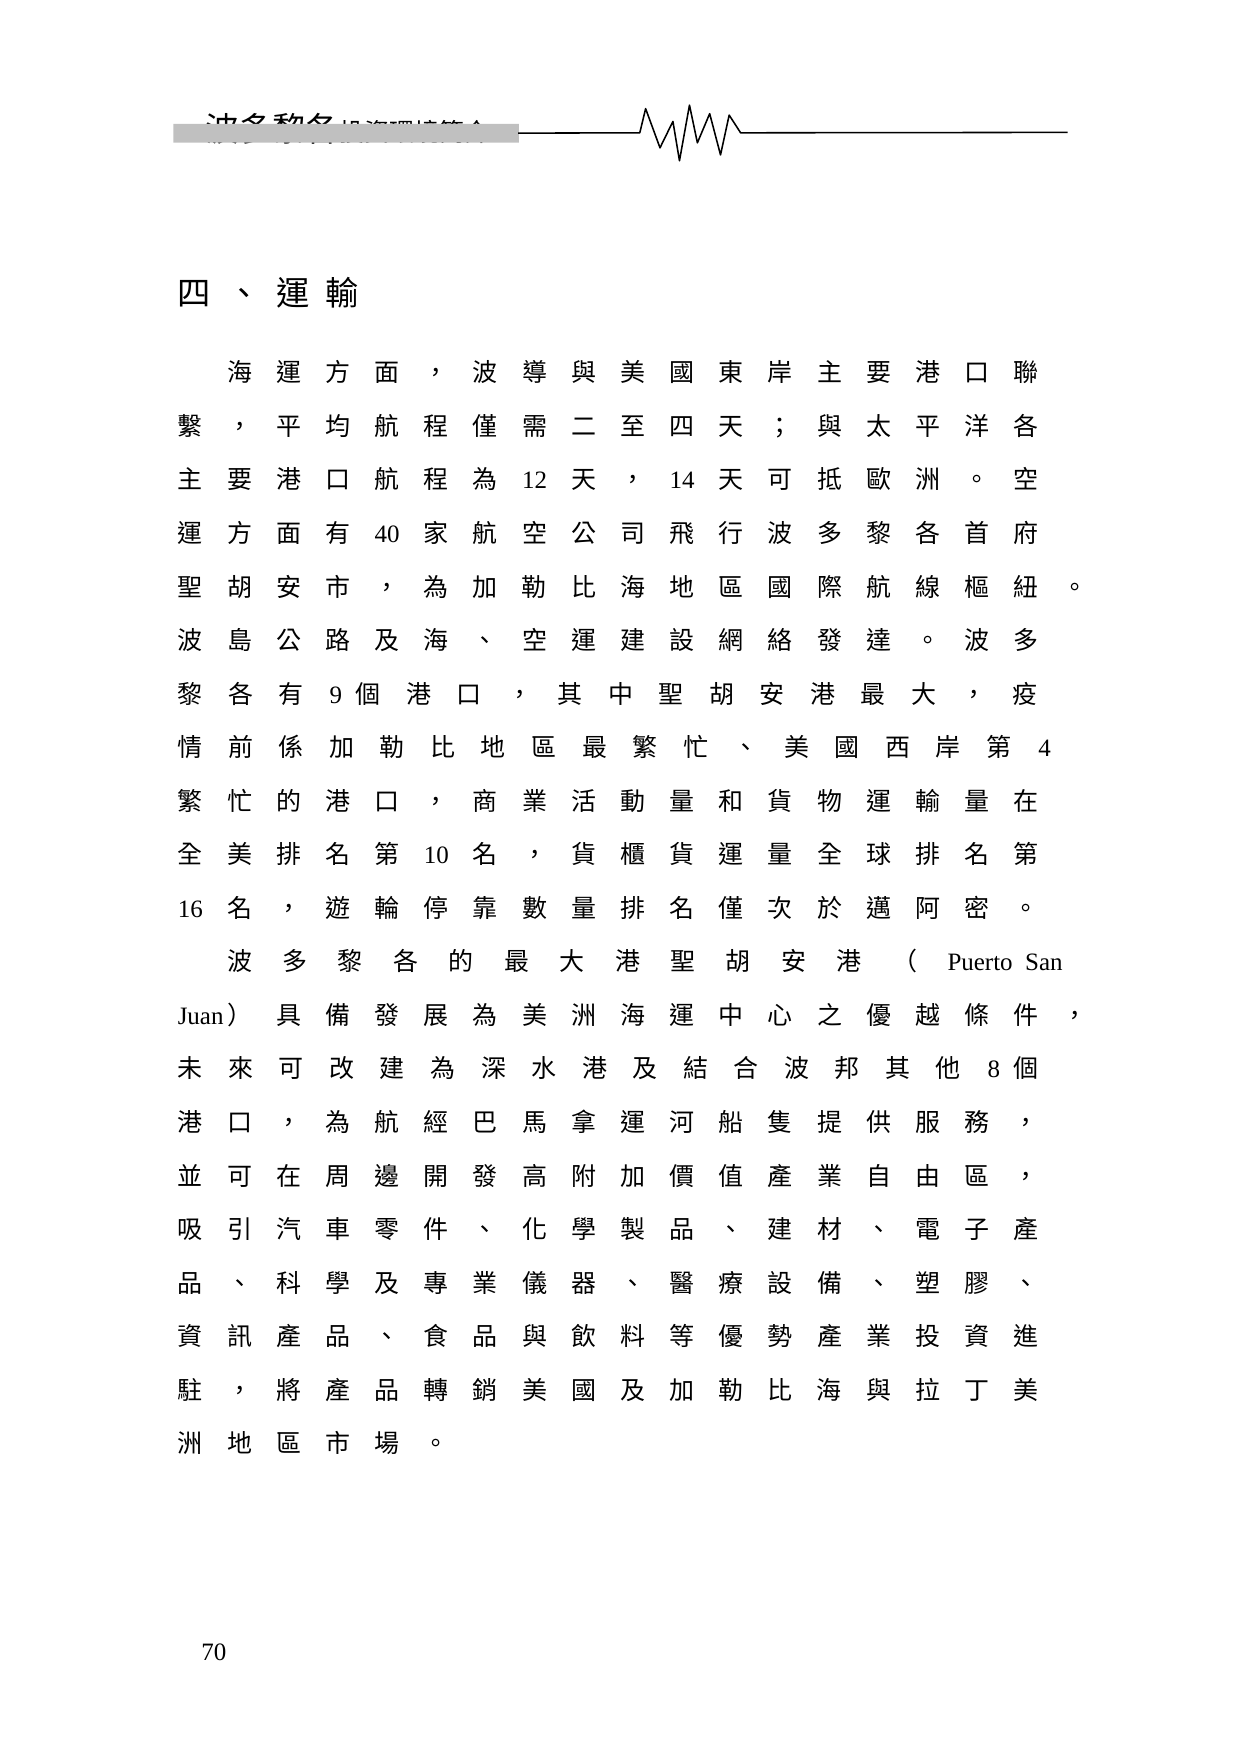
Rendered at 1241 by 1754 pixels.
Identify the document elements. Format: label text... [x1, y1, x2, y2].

text 四、運輸 [178, 264, 1063, 317]
text 波多黎各的最大港聖胡安港（Puerto San Juan）具備發展為美洲海運中心之優越條件，未來可改建為深水港及結合波邦其他8個港口，為航經巴馬拿運河船隻提供服務，並可在周邊開發高附加價值產業自由區，吸引汽車零件、化學製品、建材、電子產品、科學及專業儀器、醫療設備、塑膠、資訊產品、食品與飲料等優勢產業投資進駐，將產品轉銷美國及加勒比海與拉丁美洲地區市場。 [178, 933, 1063, 1469]
text 海運方面，波導與美國東岸主要港口聯繫，平均航程僅需二至四天；與太平洋各主要港口航程為12天，14天可抵歐洲。空運方面有40家航空公司飛行波多黎各首府聖胡安市，為加勒比海地區國際航線樞紐。波島公路及海、空運建設網絡發達。波多黎各有9個港口，其中聖胡安港最大，疫情前係加勒比地區最繁忙、美國西岸第4繁忙的港口，商業活動量和貨物運輸量在全美排名第10名，貨櫃貨運量全球排名第16名，遊輪停靠數量排名僅次於邁阿密。 [178, 344, 1063, 933]
